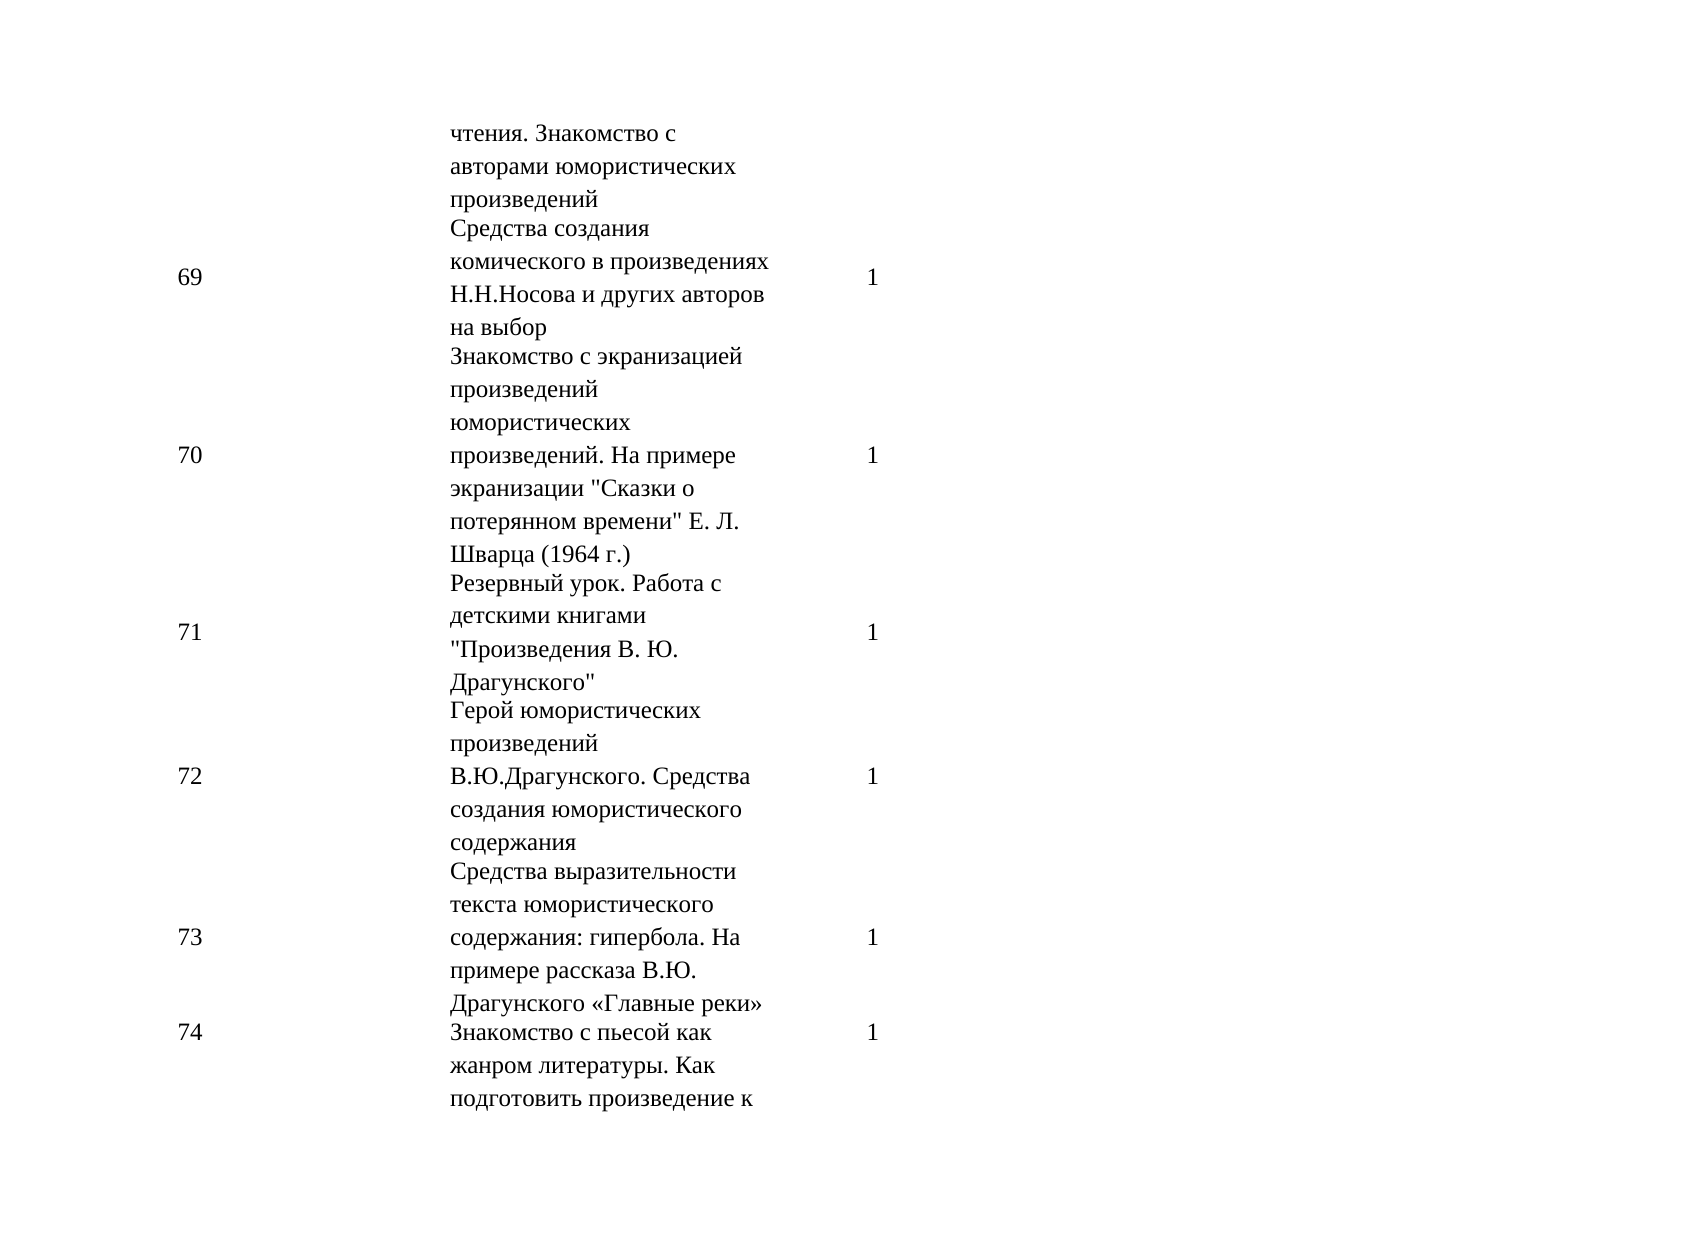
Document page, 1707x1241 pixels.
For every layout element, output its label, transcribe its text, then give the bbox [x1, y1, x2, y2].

table_cell Средства создания комического в произведениях Н.Н.Носова и других авторов на выбор [425, 213, 789, 341]
table_cell [942, 1017, 1180, 1112]
table_cell [1430, 118, 1607, 213]
table_cell 1 [789, 1017, 942, 1112]
table_cell 74 [166, 1017, 424, 1112]
table_cell 1 [789, 213, 942, 341]
table_cell 1 [789, 856, 942, 1017]
table_cell [1430, 695, 1607, 856]
table_cell Герой юмористических произведений В.Ю.Драгунского. Средства создания юмористического содержания [425, 695, 789, 856]
table_cell [942, 213, 1180, 341]
table_cell [1180, 213, 1430, 341]
table_cell [1430, 213, 1607, 341]
table_cell [1430, 856, 1607, 1017]
table_cell Знакомство с экранизацией произведений юмористических произведений. На примере экранизации "Сказки о потерянном времени" Е. Л. Шварца (1964 г.) [425, 341, 789, 568]
table_cell [942, 856, 1180, 1017]
table_cell 1 [789, 568, 942, 695]
table_cell 72 [166, 695, 424, 856]
table_cell 1 [789, 695, 942, 856]
table_cell 73 [166, 856, 424, 1017]
table_cell [166, 118, 424, 213]
table_cell 1 [789, 341, 942, 568]
table_cell Средства выразительности текста юмористического содержания: гипербола. На примере рассказа В.Ю. Драгунского «Главные реки» [425, 856, 789, 1017]
table_cell [942, 341, 1180, 568]
table_cell [1430, 1017, 1607, 1112]
table_cell [1180, 695, 1430, 856]
table_cell Знакомство с пьесой как жанром литературы. Как подготовить произведение к [425, 1017, 789, 1112]
table_cell [1180, 341, 1430, 568]
table_cell [1180, 568, 1430, 695]
table_cell чтения. Знакомство с авторами юмористических произведений [425, 118, 789, 213]
table_cell [1180, 118, 1430, 213]
table_cell 71 [166, 568, 424, 695]
table_cell [942, 568, 1180, 695]
table_cell 70 [166, 341, 424, 568]
table_cell [1180, 1017, 1430, 1112]
table_cell [789, 118, 942, 213]
table_cell [1430, 341, 1607, 568]
table_cell Резервный урок. Работа с детскими книгами "Произведения В. Ю. Драгунского" [425, 568, 789, 695]
table_cell [942, 695, 1180, 856]
table_cell [1430, 568, 1607, 695]
table_cell 69 [166, 213, 424, 341]
table_cell [942, 118, 1180, 213]
table_cell [1180, 856, 1430, 1017]
